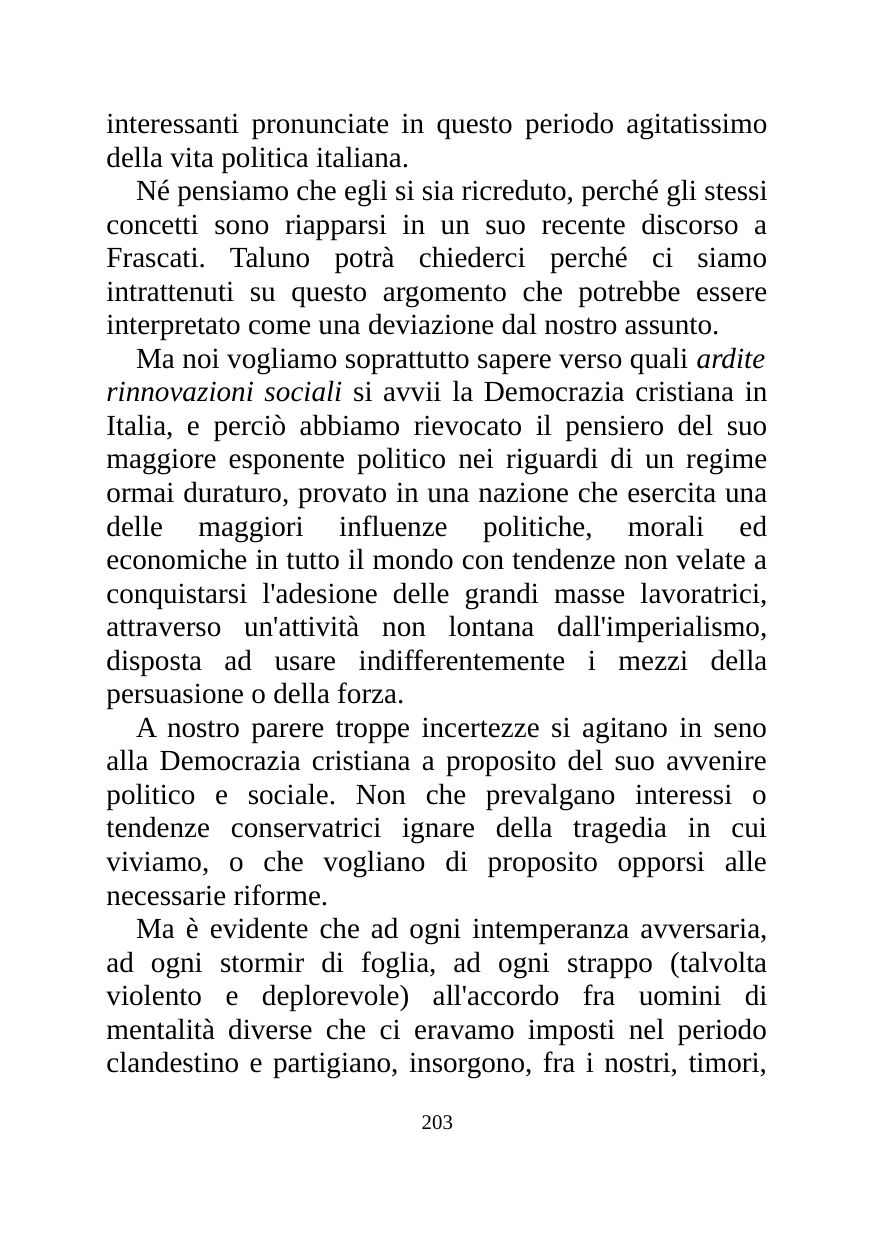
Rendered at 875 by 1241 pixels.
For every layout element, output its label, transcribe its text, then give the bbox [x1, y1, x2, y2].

text Ma noi vogliamo soprattutto sapere verso quali ardite rinnovazioni sociali si avvii la Democrazia cristiana in Italia, e perciò abbiamo rievocato il pensiero del suo maggiore esponente politico nei riguardi di un regime ormai duraturo, provato in una nazione che esercita una delle maggiori influenze politiche, morali ed economiche in tutto il mondo con tendenze non velate a conquistarsi l'adesione delle grandi masse lavoratrici, attraverso un'attività non lontana dall'imperialismo, disposta ad usare indifferentemente i mezzi della persuasione o della forza. [106, 341, 768, 710]
text Né pensiamo che egli si sia ricreduto, perché gli stessi concetti sono riapparsi in un suo recente discorso a Frascati. Taluno potrà chiederci perché ci siamo intrattenuti su questo argomento che potrebbe essere interpretato come una deviazione dal nostro assunto. [106, 173, 768, 341]
text interessanti pronunciate in questo periodo agitatissimo della vita politica italiana. [106, 106, 768, 173]
text Ma è evidente che ad ogni intemperanza avversaria, ad ogni stormir di foglia, ad ogni strappo (talvolta violento e deplorevole) all'accordo fra uomini di mentalità diverse che ci eravamo imposti nel periodo clandestino e partigiano, insorgono, fra i nostri, timori, [106, 911, 768, 1079]
text A nostro parere troppe incertezze si agitano in seno alla Democrazia cristiana a proposito del suo avvenire politico e sociale. Non che prevalgano interessi o tendenze conservatrici ignare della tragedia in cui viviamo, o che vogliano di proposito opporsi alle necessarie riforme. [106, 710, 768, 911]
